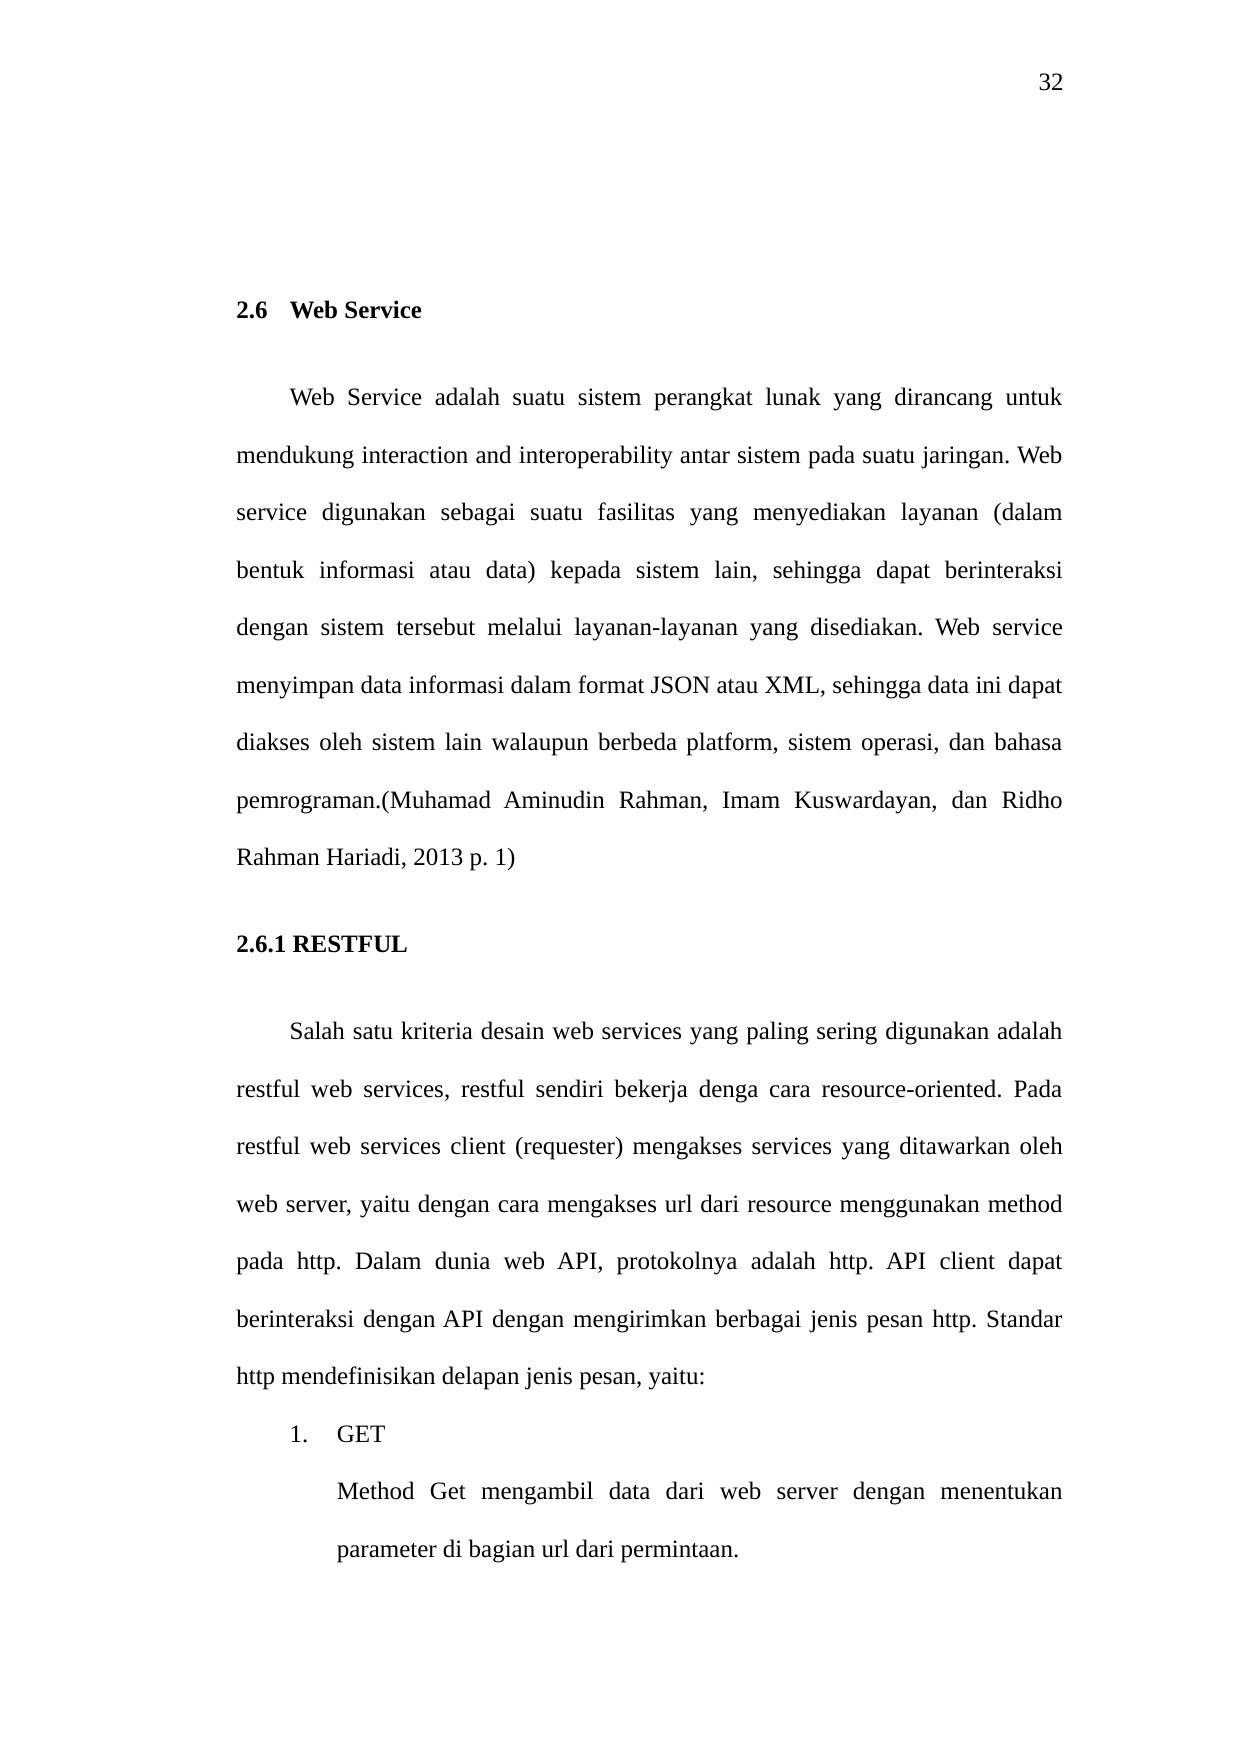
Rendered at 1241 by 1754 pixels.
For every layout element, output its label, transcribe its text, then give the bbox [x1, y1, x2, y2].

text Salah satu kriteria desain web services yang paling sering digunakan adalah restful web services, restful sendiri bekerja denga cara resource-oriented. Pada restful web services client (requester) mengakses services yang ditawarkan oleh web server, yaitu dengan cara mengakses url dari resource menggunakan method pada http. Dalam dunia web API, protokolnya adalah http. API client dapat berinteraksi dengan API dengan mengirimkan berbagai jenis pesan http. Standar http mendefinisikan delapan jenis pesan, yaitu: [236, 1016, 1063, 1390]
subtitle 2.6 Web Service [236, 295, 1063, 324]
list Method Get mengambil data dari web server dengan menentukan parameter di bagian url dari permintaan. [289, 1476, 1063, 1562]
subtitle 2.6.1 RESTFUL [236, 929, 1063, 958]
list GET [289, 1419, 1063, 1447]
text Web Service adalah suatu sistem perangkat lunak yang dirancang untuk mendukung interaction and interoperability antar sistem pada suatu jaringan. Web service digunakan sebagai suatu fasilitas yang menyediakan layanan (dalam bentuk informasi atau data) kepada sistem lain, sehingga dapat berinteraksi dengan sistem tersebut melalui layanan-layanan yang disediakan. Web service menyimpan data informasi dalam format JSON atau XML, sehingga data ini dapat diakses oleh sistem lain walaupun berbeda platform, sistem operasi, dan bahasa pemrograman.(Muhamad Aminudin Rahman, Imam Kuswardayan, dan Ridho Rahman Hariadi, 2013 p. 1) [236, 382, 1063, 871]
